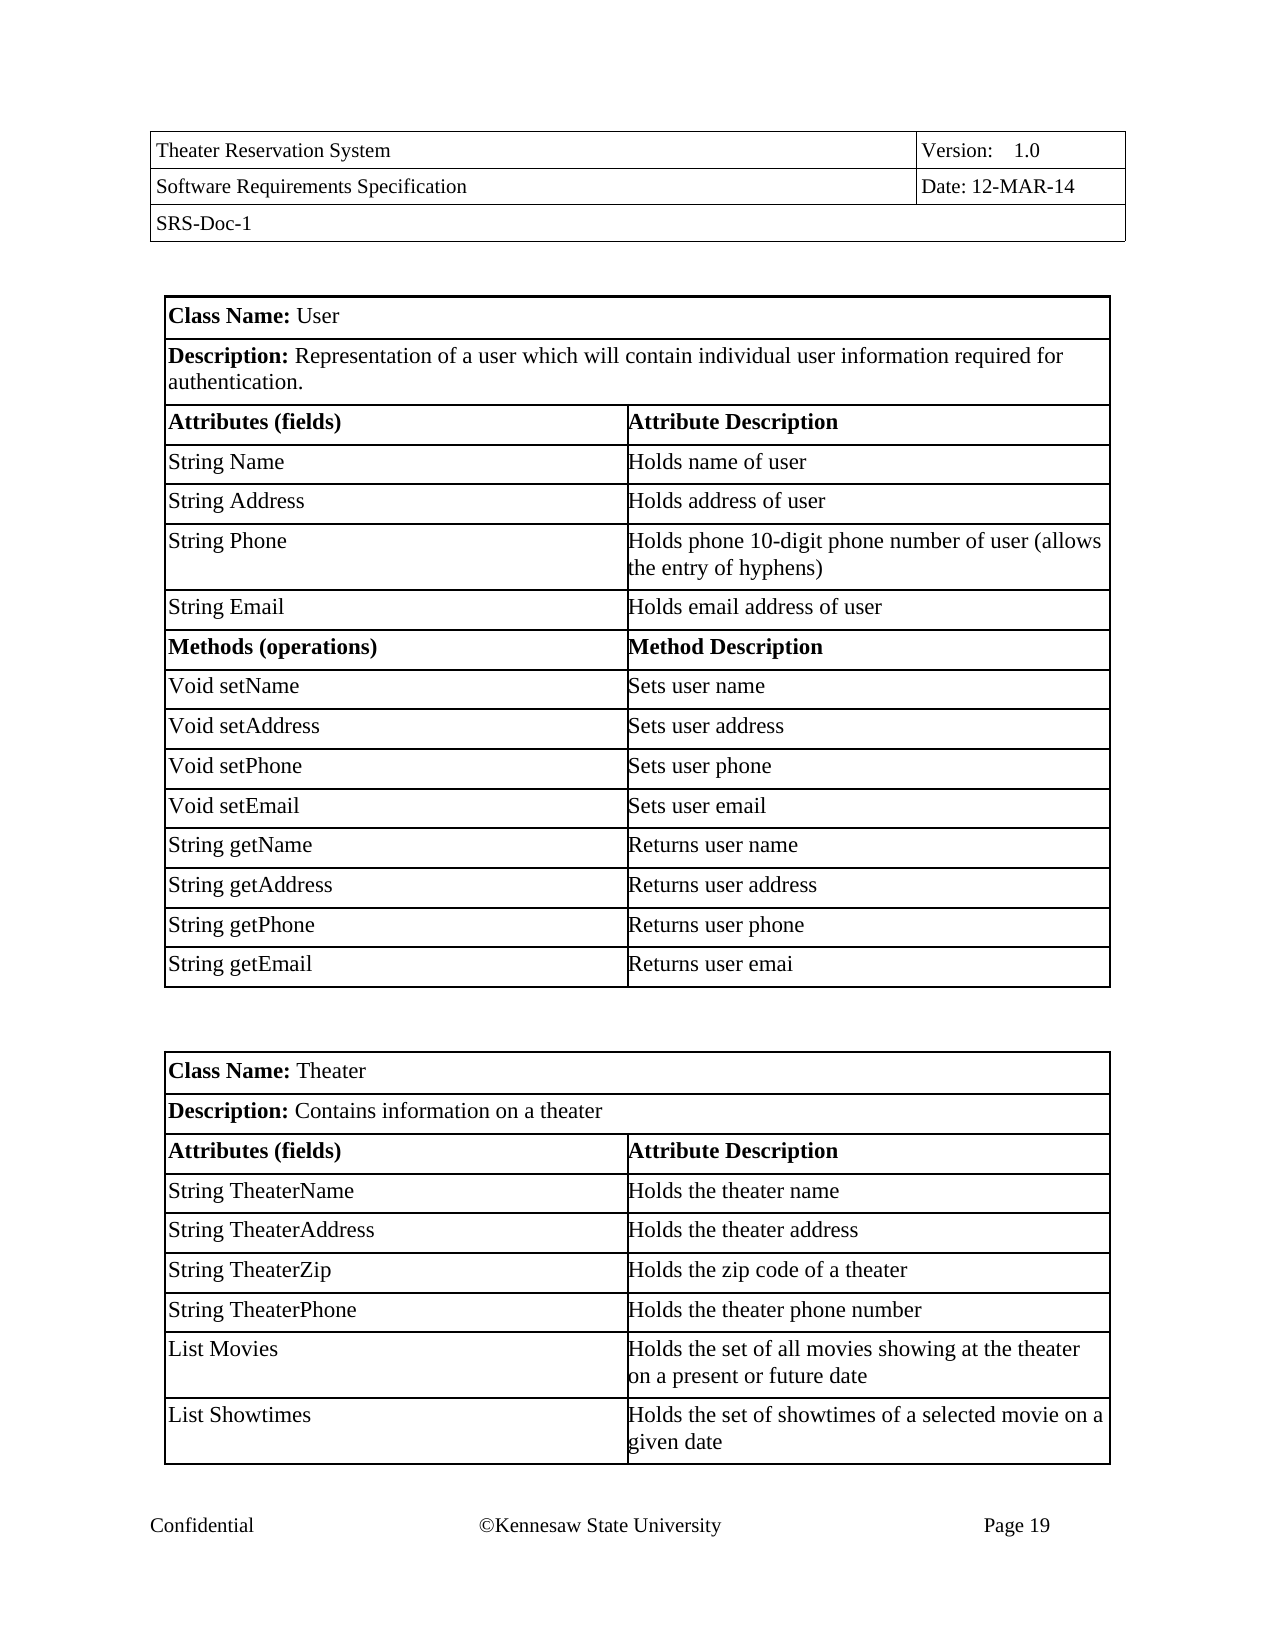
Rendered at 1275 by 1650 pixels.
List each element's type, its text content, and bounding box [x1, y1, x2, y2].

table_cell Sets user address [629, 710, 1109, 748]
table_cell Void setPhone [166, 750, 627, 787]
table_cell String getAddress [166, 869, 627, 907]
table_cell String getName [166, 829, 627, 867]
table_cell List Movies [166, 1333, 627, 1397]
table_cell Sets user phone [629, 750, 1109, 787]
table_cell Holds the theater name [629, 1175, 1109, 1212]
table_cell Returns user emai [629, 948, 1109, 986]
table_cell Description: Contains information on a theater [166, 1095, 1109, 1133]
table_cell Returns user phone [629, 909, 1109, 946]
table_cell String Name [166, 446, 627, 483]
table_cell String TheaterZip [166, 1254, 627, 1292]
table_cell Holds the zip code of a theater [629, 1254, 1109, 1292]
table_cell Void setName [166, 671, 627, 708]
table_cell Attribute Description [629, 1135, 1109, 1172]
table_cell Returns user name [629, 829, 1109, 867]
table_cell List Showtimes [166, 1399, 627, 1463]
table_header Class Name: Theater [166, 1053, 1109, 1093]
table_cell String TheaterPhone [166, 1294, 627, 1331]
table_cell Holds the theater phone number [629, 1294, 1109, 1331]
table_cell String Phone [166, 525, 627, 589]
table_cell Attributes (fields) [166, 1135, 627, 1172]
table_cell Returns user address [629, 869, 1109, 907]
table_cell Void setAddress [166, 710, 627, 748]
table_cell Holds phone 10-digit phone number of user (allows the entry of hyphens) [629, 525, 1109, 589]
table_cell String TheaterName [166, 1175, 627, 1212]
table_cell String getEmail [166, 948, 627, 986]
table_cell Holds name of user [629, 446, 1109, 483]
table_cell Void setEmail [166, 790, 627, 827]
table_cell Holds the theater address [629, 1214, 1109, 1252]
table_cell String getPhone [166, 909, 627, 946]
table_cell String TheaterAddress [166, 1214, 627, 1252]
table_cell Methods (operations) [166, 631, 627, 668]
table_cell String Address [166, 485, 627, 523]
table_cell Holds the set of all movies showing at the theater on a present or future date [629, 1333, 1109, 1397]
table_cell Attributes (fields) [166, 406, 627, 444]
table_cell Holds address of user [629, 485, 1109, 523]
table_cell Sets user email [629, 790, 1109, 827]
table_cell Method Description [629, 631, 1109, 668]
table_cell Holds email address of user [629, 591, 1109, 629]
table_cell Holds the set of showtimes of a selected movie on a given date [629, 1399, 1109, 1463]
table_cell Description: Representation of a user which will contain individual user information required for authentication. [166, 340, 1109, 404]
table_header Class Name: User [166, 298, 1109, 338]
table_cell String Email [166, 591, 627, 629]
table_cell Attribute Description [629, 406, 1109, 444]
table_cell Sets user name [629, 671, 1109, 708]
